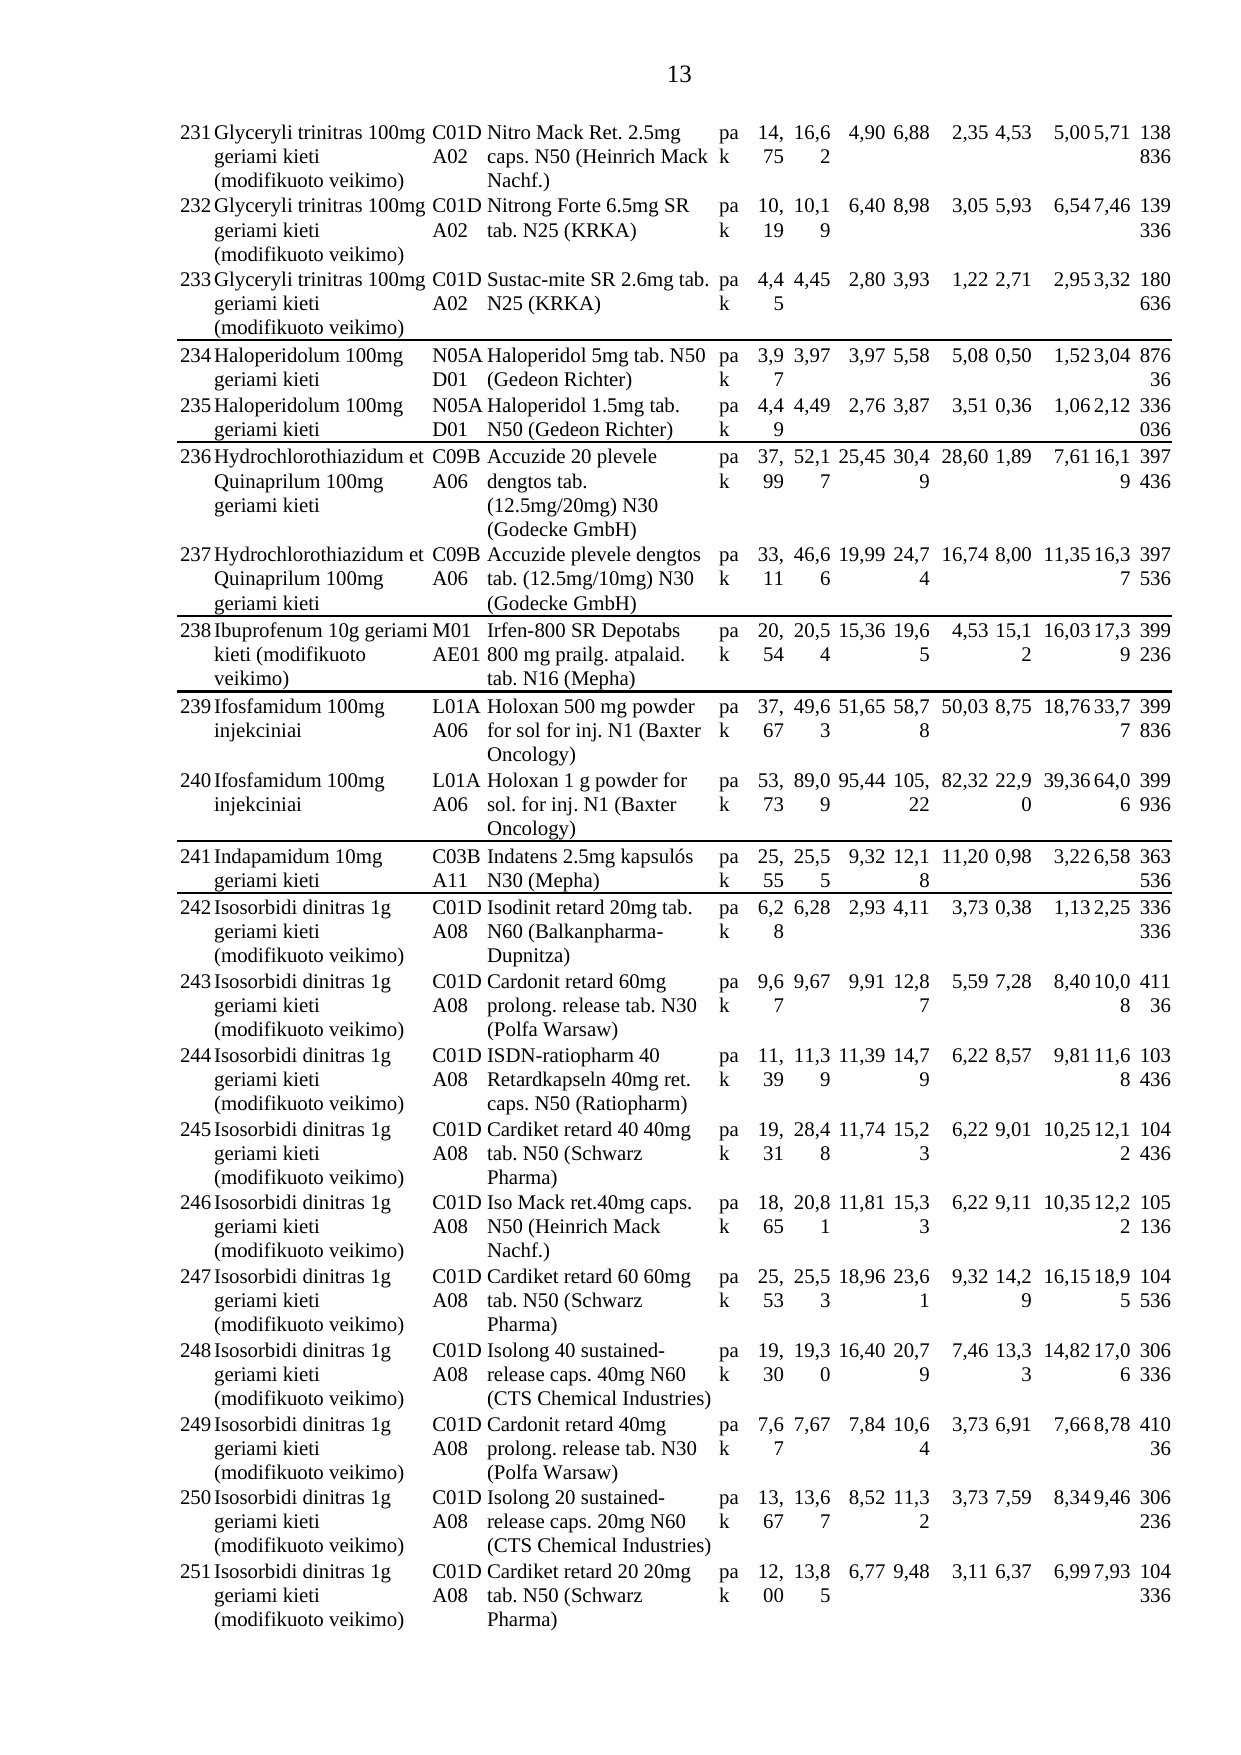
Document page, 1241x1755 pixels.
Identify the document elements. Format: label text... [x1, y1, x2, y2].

table_cell 51,65 [832, 693, 887, 766]
table_cell C01DA02 [430, 192, 485, 266]
table_cell 7,46 [1092, 192, 1132, 266]
table_cell 41036 [1132, 1410, 1172, 1484]
table_cell 238 [177, 617, 212, 690]
table_cell Isosorbidi dinitras 1g geriami kieti (modifikuoto veikimo) [213, 894, 430, 967]
table_cell 14,29 [990, 1263, 1033, 1336]
table_cell 6,28 [785, 894, 832, 967]
table_cell N05AD01 [430, 341, 485, 391]
table_cell 19,99 [832, 541, 887, 614]
table_cell 15,12 [990, 617, 1033, 690]
table_cell pak [717, 541, 747, 614]
table_cell 25,55 [785, 842, 832, 892]
table_cell Iso Mack ret.40mg caps. N50 (Heinrich Mack Nachf.) [485, 1189, 717, 1262]
table_cell L01AA06 [430, 766, 485, 840]
table_cell 7,61 [1033, 443, 1092, 541]
table_cell pak [717, 1115, 747, 1189]
table_cell 16,37 [1092, 541, 1132, 614]
table_cell 10,64 [887, 1410, 931, 1484]
table_cell 234 [177, 341, 212, 391]
table_cell 89,09 [785, 766, 832, 840]
table_cell 233 [177, 266, 212, 339]
table_cell 9,01 [990, 1115, 1033, 1189]
table_cell 2,95 [1033, 266, 1092, 339]
table_cell pak [717, 1041, 747, 1115]
table_cell 8,40 [1033, 968, 1092, 1041]
table_cell 19,31 [747, 1115, 785, 1189]
table_cell pak [717, 192, 747, 266]
table_cell 10,19 [747, 192, 785, 266]
table_cell Sustac-mite SR 2.6mg tab. N25 (KRKA) [485, 266, 717, 339]
table_cell 363536 [1132, 842, 1172, 892]
table_cell 9,46 [1092, 1484, 1132, 1557]
table_cell 20,81 [785, 1189, 832, 1262]
table_cell Indatens 2.5mg kapsulós N30 (Mepha) [485, 842, 717, 892]
table_cell 9,11 [990, 1189, 1033, 1262]
table_cell 15,33 [887, 1189, 931, 1262]
table_cell 7,46 [931, 1336, 990, 1410]
table_cell 0,98 [990, 842, 1033, 892]
table_cell pak [717, 842, 747, 892]
table_cell 7,67 [785, 1410, 832, 1484]
table_cell 12,22 [1092, 1189, 1132, 1262]
table_cell 5,08 [931, 341, 990, 391]
table_cell 12,12 [1092, 1115, 1132, 1189]
table_cell 4,45 [747, 266, 785, 339]
table_cell C01DA08 [430, 1410, 485, 1484]
table_cell 242 [177, 894, 212, 967]
table_cell 52,17 [785, 443, 832, 541]
table_cell Ibuprofenum 10g geriami kieti (modifikuoto veikimo) [213, 617, 430, 690]
table_cell 3,97 [747, 341, 785, 391]
table_cell 16,15 [1033, 1263, 1092, 1336]
table_cell 231 [177, 118, 212, 192]
table_cell 82,32 [931, 766, 990, 840]
table_cell C01DA08 [430, 1041, 485, 1115]
table_cell 247 [177, 1263, 212, 1336]
table_cell pak [717, 1336, 747, 1410]
table_cell 4,11 [887, 894, 931, 967]
table_cell 5,59 [931, 968, 990, 1041]
table_cell 0,36 [990, 391, 1033, 441]
table_cell 9,67 [785, 968, 832, 1041]
table_cell M01AE01 [430, 617, 485, 690]
table_cell 246 [177, 1189, 212, 1262]
table_cell C01DA08 [430, 894, 485, 967]
table_cell Glyceryli trinitras 100mg geriami kieti (modifikuoto veikimo) [213, 266, 430, 339]
table_cell 6,37 [990, 1558, 1033, 1631]
table_cell 2,76 [832, 391, 887, 441]
table_cell 7,84 [832, 1410, 887, 1484]
table_cell pak [717, 766, 747, 840]
table_cell Isosorbidi dinitras 1g geriami kieti (modifikuoto veikimo) [213, 968, 430, 1041]
table_cell 3,87 [887, 391, 931, 441]
table_cell C01DA08 [430, 1558, 485, 1631]
table_cell 3,97 [832, 341, 887, 391]
table_cell C01DA08 [430, 968, 485, 1041]
table_cell 13,85 [785, 1558, 832, 1631]
table_cell Cardonit retard 40mg prolong. release tab. N30 (Polfa Warsaw) [485, 1410, 717, 1484]
table_cell C01DA02 [430, 118, 485, 192]
table_cell pak [717, 391, 747, 441]
table_cell 11,68 [1092, 1041, 1132, 1115]
table_cell 336036 [1132, 391, 1172, 441]
table_cell 6,22 [931, 1041, 990, 1115]
table_cell N05AD01 [430, 391, 485, 441]
table_cell 2,35 [931, 118, 990, 192]
table_cell 399936 [1132, 766, 1172, 840]
table_cell 8,78 [1092, 1410, 1132, 1484]
table_cell 18,95 [1092, 1263, 1132, 1336]
table_cell 25,55 [747, 842, 785, 892]
table_cell 20,54 [747, 617, 785, 690]
table_cell 6,28 [747, 894, 785, 967]
table_cell Indapamidum 10mg geriami kieti [213, 842, 430, 892]
table_cell 6,99 [1033, 1558, 1092, 1631]
table_cell 4,49 [785, 391, 832, 441]
table_cell 18,76 [1033, 693, 1092, 766]
table_cell Isosorbidi dinitras 1g geriami kieti (modifikuoto veikimo) [213, 1263, 430, 1336]
table_cell 25,53 [785, 1263, 832, 1336]
table_cell 245 [177, 1115, 212, 1189]
table_cell 8,34 [1033, 1484, 1092, 1557]
table_cell 28,60 [931, 443, 990, 541]
table_cell 2,12 [1092, 391, 1132, 441]
table_cell 9,67 [747, 968, 785, 1041]
table_cell 397536 [1132, 541, 1172, 614]
table_cell 41136 [1132, 968, 1172, 1041]
table_cell Isodinit retard 20mg tab. N60 (Balkanpharma-Dupnitza) [485, 894, 717, 967]
table_cell 9,48 [887, 1558, 931, 1631]
table_cell 248 [177, 1336, 212, 1410]
table_cell C01DA08 [430, 1189, 485, 1262]
table_cell 9,91 [832, 968, 887, 1041]
table_cell 5,71 [1092, 118, 1132, 192]
table_cell Cardiket retard 40 40mg tab. N50 (Schwarz Pharma) [485, 1115, 717, 1189]
table_cell 243 [177, 968, 212, 1041]
table_cell pak [717, 266, 747, 339]
table_cell 244 [177, 1041, 212, 1115]
table_cell Irfen-800 SR Depotabs 800 mg prailg. atpalaid. tab. N16 (Mepha) [485, 617, 717, 690]
table_cell 8,00 [990, 541, 1033, 614]
table_cell C01DA08 [430, 1263, 485, 1336]
table_cell 3,97 [785, 341, 832, 391]
table_cell pak [717, 894, 747, 967]
table_cell 239 [177, 693, 212, 766]
table_cell 5,93 [990, 192, 1033, 266]
table_cell 28,48 [785, 1115, 832, 1189]
table_cell pak [717, 968, 747, 1041]
table_cell 17,06 [1092, 1336, 1132, 1410]
table_cell 1,22 [931, 266, 990, 339]
table_cell 4,53 [990, 118, 1033, 192]
table_cell 10,08 [1092, 968, 1132, 1041]
table_cell 103436 [1132, 1041, 1172, 1115]
table_cell 3,32 [1092, 266, 1132, 339]
table_cell 16,74 [931, 541, 990, 614]
table_cell 4,45 [785, 266, 832, 339]
table_cell 13,67 [747, 1484, 785, 1557]
table_cell 0,38 [990, 894, 1033, 967]
table_cell 9,32 [931, 1263, 990, 1336]
table_cell 11,20 [931, 842, 990, 892]
table_cell C01DA08 [430, 1336, 485, 1410]
table_cell 14,79 [887, 1041, 931, 1115]
table_cell 0,50 [990, 341, 1033, 391]
table_cell 14,82 [1033, 1336, 1092, 1410]
table_cell Haloperidol 5mg tab. N50 (Gedeon Richter) [485, 341, 717, 391]
table_cell pak [717, 1263, 747, 1336]
table_cell 19,30 [785, 1336, 832, 1410]
table_cell 1,06 [1033, 391, 1092, 441]
table_cell 6,22 [931, 1189, 990, 1262]
table_cell Isosorbidi dinitras 1g geriami kieti (modifikuoto veikimo) [213, 1336, 430, 1410]
table_cell 49,63 [785, 693, 832, 766]
table_cell 16,03 [1033, 617, 1092, 690]
table_cell 104336 [1132, 1558, 1172, 1631]
table_cell pak [717, 443, 747, 541]
table_cell Glyceryli trinitras 100mg geriami kieti (modifikuoto veikimo) [213, 118, 430, 192]
table_cell 19,30 [747, 1336, 785, 1410]
table_cell pak [717, 617, 747, 690]
table_cell pak [717, 693, 747, 766]
table_cell C03BA11 [430, 842, 485, 892]
table_cell 95,44 [832, 766, 887, 840]
table_cell pak [717, 1410, 747, 1484]
table_cell 1,13 [1033, 894, 1092, 967]
table_cell 7,67 [747, 1410, 785, 1484]
table_cell 399836 [1132, 693, 1172, 766]
table_cell 3,73 [931, 1410, 990, 1484]
table_cell 15,36 [832, 617, 887, 690]
table_cell Haloperidolum 100mg geriami kieti [213, 341, 430, 391]
table_cell 232 [177, 192, 212, 266]
table_cell 14,75 [747, 118, 785, 192]
table_cell 9,81 [1033, 1041, 1092, 1115]
table_cell 12,18 [887, 842, 931, 892]
table_cell 11,35 [1033, 541, 1092, 614]
table_cell 30,49 [887, 443, 931, 541]
table_cell 104436 [1132, 1115, 1172, 1189]
table_cell Isolong 40 sustained-release caps. 40mg N60 (CTS Chemical Industries) [485, 1336, 717, 1410]
table_cell 16,40 [832, 1336, 887, 1410]
table_cell Isosorbidi dinitras 1g geriami kieti (modifikuoto veikimo) [213, 1041, 430, 1115]
table_cell 237 [177, 541, 212, 614]
table_cell pak [717, 1484, 747, 1557]
table_cell 240 [177, 766, 212, 840]
table_cell 33,77 [1092, 693, 1132, 766]
table_cell 13,67 [785, 1484, 832, 1557]
table_cell 399236 [1132, 617, 1172, 690]
table_cell Haloperidol 1.5mg tab. N50 (Gedeon Richter) [485, 391, 717, 441]
table_cell 138836 [1132, 118, 1172, 192]
table_cell C01DA08 [430, 1115, 485, 1189]
table_cell 306336 [1132, 1336, 1172, 1410]
table_cell 4,90 [832, 118, 887, 192]
table_cell 10,35 [1033, 1189, 1092, 1262]
table_cell 2,93 [832, 894, 887, 967]
table_cell 12,00 [747, 1558, 785, 1631]
table_cell 2,80 [832, 266, 887, 339]
table_cell 16,19 [1092, 443, 1132, 541]
table_cell 7,59 [990, 1484, 1033, 1557]
table_cell 249 [177, 1410, 212, 1484]
table_cell pak [717, 118, 747, 192]
table_cell 18,96 [832, 1263, 887, 1336]
table_cell Holoxan 1 g powder for sol. for inj. N1 (Baxter Oncology) [485, 766, 717, 840]
table_cell Isosorbidi dinitras 1g geriami kieti (modifikuoto veikimo) [213, 1189, 430, 1262]
table_cell 3,04 [1092, 341, 1132, 391]
table_cell 10,25 [1033, 1115, 1092, 1189]
table_cell Accuzide plevele dengtos tab. (12.5mg/10mg) N30 (Godecke GmbH) [485, 541, 717, 614]
table_cell 11,74 [832, 1115, 887, 1189]
table_cell 11,39 [747, 1041, 785, 1115]
table_cell 20,54 [785, 617, 832, 690]
table_cell 8,98 [887, 192, 931, 266]
table_cell Isolong 20 sustained-release caps. 20mg N60 (CTS Chemical Industries) [485, 1484, 717, 1557]
table_cell 3,11 [931, 1558, 990, 1631]
table_cell 10,19 [785, 192, 832, 266]
table_cell 6,77 [832, 1558, 887, 1631]
table_cell Ifosfamidum 100mg injekciniai [213, 693, 430, 766]
table_cell 24,74 [887, 541, 931, 614]
table_cell 8,57 [990, 1041, 1033, 1115]
table_cell 46,66 [785, 541, 832, 614]
table_cell 13,33 [990, 1336, 1033, 1410]
table_cell 19,65 [887, 617, 931, 690]
table_cell 3,05 [931, 192, 990, 266]
table_cell 336336 [1132, 894, 1172, 967]
table_cell 8,75 [990, 693, 1033, 766]
table_cell 6,58 [1092, 842, 1132, 892]
table_cell 64,06 [1092, 766, 1132, 840]
table_cell Isosorbidi dinitras 1g geriami kieti (modifikuoto veikimo) [213, 1115, 430, 1189]
table_cell 25,53 [747, 1263, 785, 1336]
table_cell 241 [177, 842, 212, 892]
table_cell 2,25 [1092, 894, 1132, 967]
table_cell pak [717, 341, 747, 391]
table_cell 4,49 [747, 391, 785, 441]
table_cell 39,36 [1033, 766, 1092, 840]
table_cell Hydrochlorothiazidum et Quinaprilum 100mg geriami kieti [213, 443, 430, 541]
table_cell 12,87 [887, 968, 931, 1041]
table_cell 250 [177, 1484, 212, 1557]
table_cell 22,90 [990, 766, 1033, 840]
table_cell ISDN-ratiopharm 40 Retardkapseln 40mg ret. caps. N50 (Ratiopharm) [485, 1041, 717, 1115]
table_cell 6,22 [931, 1115, 990, 1189]
table_cell 1,89 [990, 443, 1033, 541]
table_cell C01DA02 [430, 266, 485, 339]
table_cell Holoxan 500 mg powder for sol for inj. N1 (Baxter Oncology) [485, 693, 717, 766]
table_cell 25,45 [832, 443, 887, 541]
table_cell pak [717, 1558, 747, 1631]
table_cell pak [717, 1189, 747, 1262]
table_cell 53,73 [747, 766, 785, 840]
table_cell 306236 [1132, 1484, 1172, 1557]
table_cell 6,40 [832, 192, 887, 266]
table_cell Isosorbidi dinitras 1g geriami kieti (modifikuoto veikimo) [213, 1410, 430, 1484]
table_cell 50,03 [931, 693, 990, 766]
table_cell C09BA06 [430, 443, 485, 541]
table_cell 3,22 [1033, 842, 1092, 892]
table_cell Isosorbidi dinitras 1g geriami kieti (modifikuoto veikimo) [213, 1558, 430, 1631]
table_cell Haloperidolum 100mg geriami kieti [213, 391, 430, 441]
table_cell 3,51 [931, 391, 990, 441]
table_cell Accuzide 20 plevele dengtos tab. (12.5mg/20mg) N30 (Godecke GmbH) [485, 443, 717, 541]
table_cell 8,52 [832, 1484, 887, 1557]
table_cell 11,32 [887, 1484, 931, 1557]
table_cell 87636 [1132, 341, 1172, 391]
table_cell 7,28 [990, 968, 1033, 1041]
table_cell 37,67 [747, 693, 785, 766]
table_cell 7,66 [1033, 1410, 1092, 1484]
table_cell 58,78 [887, 693, 931, 766]
table_cell 2,71 [990, 266, 1033, 339]
table_cell Ifosfamidum 100mg injekciniai [213, 766, 430, 840]
table_cell 5,58 [887, 341, 931, 391]
table_cell Glyceryli trinitras 100mg geriami kieti (modifikuoto veikimo) [213, 192, 430, 266]
table_cell 9,32 [832, 842, 887, 892]
table_cell 33,11 [747, 541, 785, 614]
table_cell 3,73 [931, 1484, 990, 1557]
table_cell 11,81 [832, 1189, 887, 1262]
table_cell Cardonit retard 60mg prolong. release tab. N30 (Polfa Warsaw) [485, 968, 717, 1041]
table_cell C09BA06 [430, 541, 485, 614]
table_cell 18,65 [747, 1189, 785, 1262]
table_cell 16,62 [785, 118, 832, 192]
table_cell Isosorbidi dinitras 1g geriami kieti (modifikuoto veikimo) [213, 1484, 430, 1557]
table_cell 6,91 [990, 1410, 1033, 1484]
table_cell 6,88 [887, 118, 931, 192]
table_cell 5,00 [1033, 118, 1092, 192]
table_cell Nitrong Forte 6.5mg SR tab. N25 (KRKA) [485, 192, 717, 266]
table_cell 37,99 [747, 443, 785, 541]
table_cell 3,73 [931, 894, 990, 967]
table_cell 104536 [1132, 1263, 1172, 1336]
table_cell Nitro Mack Ret. 2.5mg caps. N50 (Heinrich Mack Nachf.) [485, 118, 717, 192]
table_cell 139336 [1132, 192, 1172, 266]
table_cell 3,93 [887, 266, 931, 339]
table_cell 17,39 [1092, 617, 1132, 690]
table_cell 4,53 [931, 617, 990, 690]
table_cell C01DA08 [430, 1484, 485, 1557]
table_cell 7,93 [1092, 1558, 1132, 1631]
table_cell 11,39 [832, 1041, 887, 1115]
table_cell 236 [177, 443, 212, 541]
table_cell Cardiket retard 20 20mg tab. N50 (Schwarz Pharma) [485, 1558, 717, 1631]
table_cell L01AA06 [430, 693, 485, 766]
table_cell 251 [177, 1558, 212, 1631]
table_cell 15,23 [887, 1115, 931, 1189]
table_cell 397436 [1132, 443, 1172, 541]
table_cell 23,61 [887, 1263, 931, 1336]
table_cell 20,79 [887, 1336, 931, 1410]
table_cell 1,52 [1033, 341, 1092, 391]
table_cell 105,22 [887, 766, 931, 840]
table_cell Hydrochlorothiazidum et Quinaprilum 100mg geriami kieti [213, 541, 430, 614]
table_cell 6,54 [1033, 192, 1092, 266]
table_cell 180636 [1132, 266, 1172, 339]
table_cell 11,39 [785, 1041, 832, 1115]
table_cell 235 [177, 391, 212, 441]
table_cell 105136 [1132, 1189, 1172, 1262]
table_cell Cardiket retard 60 60mg tab. N50 (Schwarz Pharma) [485, 1263, 717, 1336]
